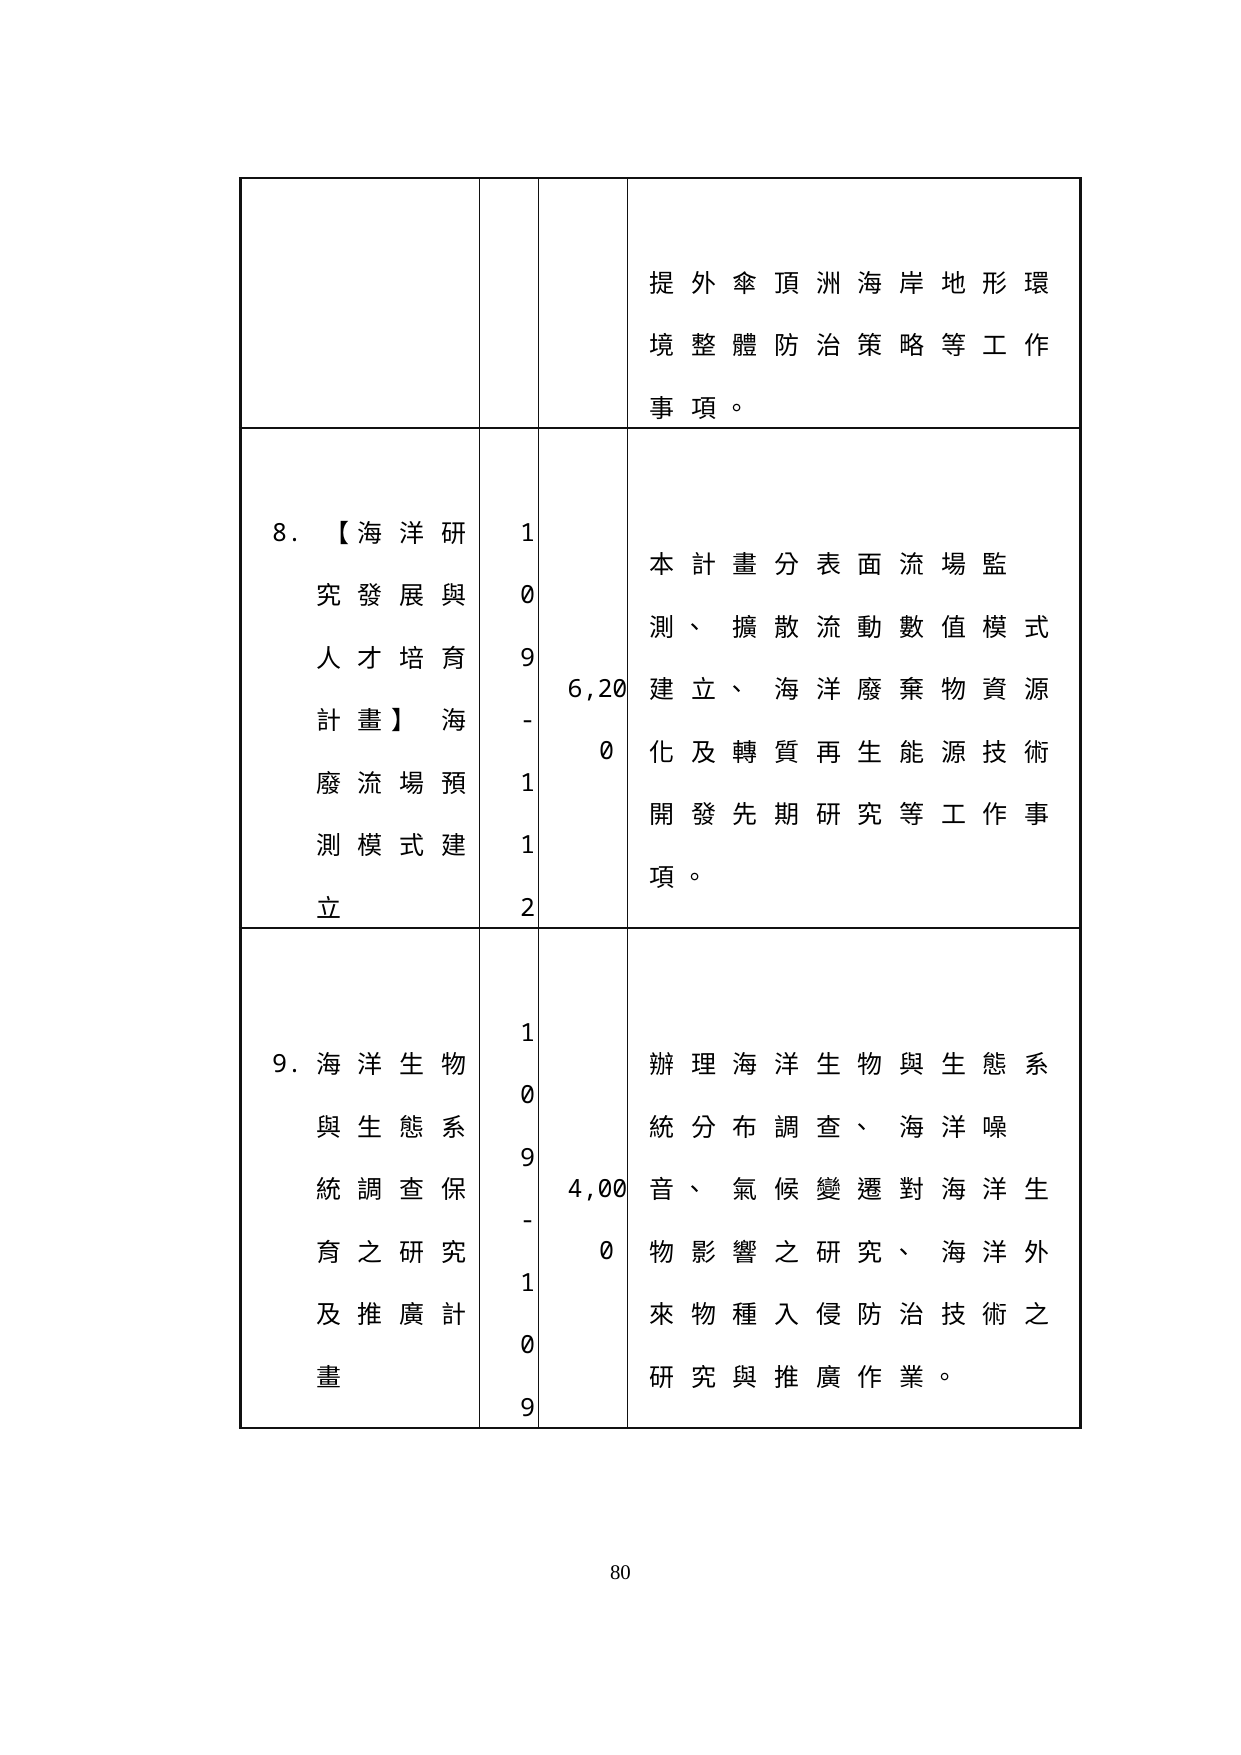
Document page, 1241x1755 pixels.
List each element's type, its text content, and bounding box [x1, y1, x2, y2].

table_cell 提外傘頂洲海岸地形環境整體防治策略等工作事項。 [628, 179, 1079, 427]
table_cell 6,200 [539, 429, 627, 927]
table_cell 8.【海洋研究發展與人才培育計畫】海廢流場預測模式建立 [242, 429, 479, 927]
table_cell 9.海洋生物與生態系統調查保育之研究及推廣計畫 [242, 929, 479, 1427]
table_cell 本計畫分表面流場監測、擴散流動數值模式建立、海洋廢棄物資源化及轉質再生能源技術開發先期研究等工作事項。 [628, 429, 1079, 927]
table_cell [539, 179, 627, 427]
table_cell 4,000 [539, 929, 627, 1427]
table_cell 109-112 [480, 429, 538, 927]
table_cell [242, 179, 479, 427]
table_cell 109-109 [480, 929, 538, 1427]
table_cell 辦理海洋生物與生態系統分布調查、海洋噪音、氣候變遷對海洋生物影響之研究、海洋外來物種入侵防治技術之研究與推廣作業。 [628, 929, 1079, 1427]
table_cell [480, 179, 538, 427]
